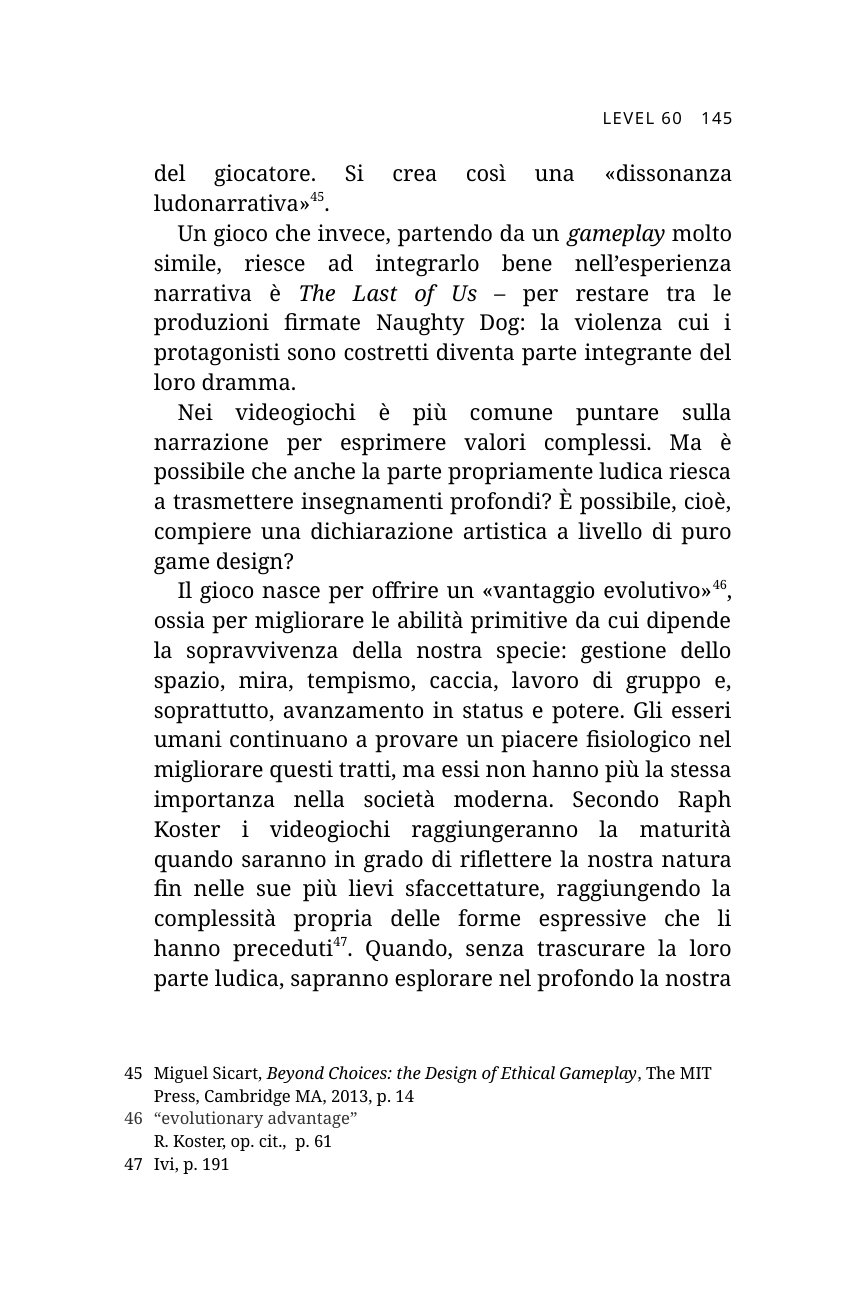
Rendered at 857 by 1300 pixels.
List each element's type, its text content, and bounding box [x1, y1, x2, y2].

text Nei videogiochi è più comune puntare sulla narrazione per esprimere valori complessi. Ma è possibile che anche la parte propriamente ludica riesca a trasmettere insegnamenti profondi? È possibile, cioè, compiere una dichiarazione artistica a livello di puro game design? [153, 397, 732, 576]
text Miguel Sicart, Beyond Choices: the Design of Ethical Gameplay, The MIT Press, Cambridge MA, 2013, p. 14 [124, 1062, 732, 1107]
text Un gioco che invece, partendo da un gameplay molto simile, riesce ad integrarlo bene nell’esperienza narrativa è The Last of Us – per restare tra le produzioni firmate Naughty Dog: la violenza cui i protagonisti sono costretti diventa parte integrante del loro dramma. [153, 218, 732, 397]
text Ivi, p. 191 [124, 1152, 732, 1175]
text R. Koster, op. cit., p. 61 [124, 1130, 732, 1152]
text del giocatore. Si crea così una «dissonanza ludonarrativa». [153, 158, 732, 218]
text “evolutionary advantage” [124, 1107, 732, 1130]
text Il gioco nasce per offrire un «vantaggio evolutivo», ossia per migliorare le abilità primitive da cui dipende la sopravvivenza della nostra specie: gestione dello spazio, mira, tempismo, caccia, lavoro di gruppo e, soprattutto, avanzamento in status e potere. Gli esseri umani continuano a provare un piacere fisiologico nel migliorare questi tratti, ma essi non hanno più la stessa importanza nella società moderna. Secondo Raph Koster i videogiochi raggiungeranno la maturità quando saranno in grado di riflettere la nostra natura fin nelle sue più lievi sfaccettature, raggiungendo la complessità propria delle forme espressive che li hanno preceduti. Quando, senza trascurare la loro parte ludica, sapranno esplorare nel profondo la nostra [153, 576, 732, 993]
